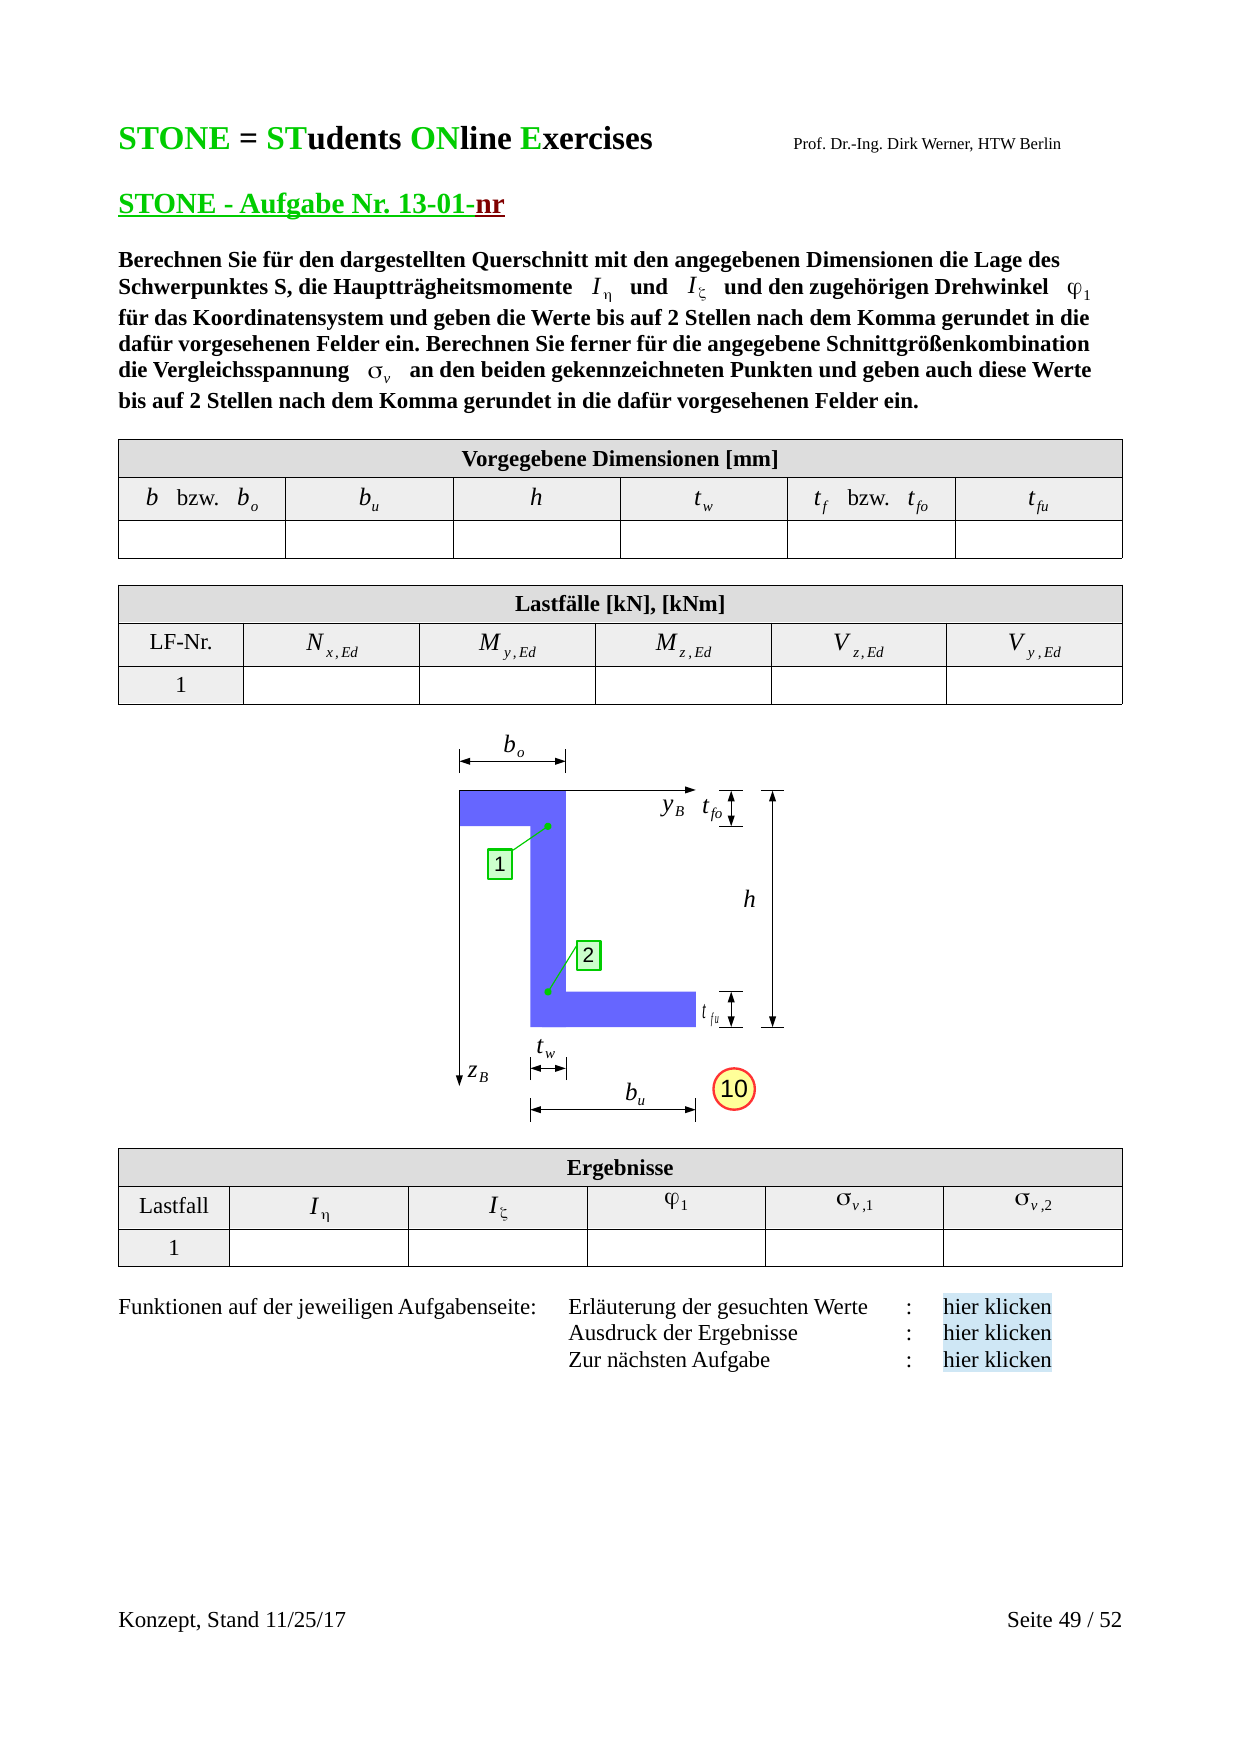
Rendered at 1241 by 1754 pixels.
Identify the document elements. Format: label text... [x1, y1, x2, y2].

table_cell [596, 624, 771, 666]
table_cell [454, 478, 620, 520]
table_cell [119, 521, 285, 558]
table_cell [956, 478, 1122, 520]
table_cell [409, 1187, 587, 1228]
table_cell LF-Nr. [119, 624, 243, 666]
table_header Lastfälle [kN], [kNm] [119, 586, 1122, 622]
table_cell [772, 667, 946, 703]
text STONE - Aufgabe Nr. 13-01-nr [118, 186, 1122, 219]
table_cell [621, 521, 787, 558]
table_cell [766, 1187, 943, 1228]
table_cell 1 [119, 1230, 229, 1266]
table_cell bzw. [119, 478, 285, 520]
table_cell 1 [119, 667, 243, 703]
table_cell [621, 478, 787, 520]
table_header Ergebnisse [119, 1149, 1122, 1186]
table_cell [230, 1230, 408, 1266]
table_cell [420, 667, 595, 703]
table_cell [788, 521, 955, 558]
table_cell [956, 521, 1122, 558]
table_cell [947, 624, 1122, 666]
table_cell [944, 1187, 1122, 1228]
table_cell [286, 478, 453, 520]
table_cell [772, 624, 946, 666]
text Berechnen Sie für den dargestellten Querschnitt mit den angegebenen Dimensionen die Lage des Schwerpunktes S, die Hauptträgheitsmomenteundund den zugehörigen Drehwinkelfür das Koordinatensystem und geben die Werte bis auf 2 Stellen nach dem Komma gerundet in die dafür vorgesehenen Felder ein. Berechnen Sie ferner für die angegebene Schnittgrößenkombination die Vergleichsspannungan den beiden gekennzeichneten Punkten und geben auch diese Werte bis auf 2 Stellen nach dem Komma gerundet in die dafür vorgesehenen Felder ein. [118, 246, 1122, 413]
table_header Vorgegebene Dimensionen [mm] [119, 440, 1122, 477]
table_cell [286, 521, 453, 558]
text Zur nächsten Aufgabe : hier klicken [118, 1346, 1122, 1372]
table_cell [409, 1230, 587, 1266]
table_cell Lastfall [119, 1187, 229, 1228]
text Ausdruck der Ergebnisse : hier klicken [118, 1319, 1122, 1346]
table_cell [947, 667, 1122, 703]
table_cell [596, 667, 771, 703]
table_cell [420, 624, 595, 666]
table_cell [230, 1187, 408, 1228]
table_cell [454, 521, 620, 558]
table_cell [244, 624, 419, 666]
table_cell [588, 1230, 765, 1266]
table_cell [244, 667, 419, 703]
table_cell [588, 1187, 765, 1228]
table_cell [766, 1230, 943, 1266]
text Funktionen auf der jeweiligen Aufgabenseite: Erläuterung der gesuchten Werte : hier klicken [118, 1293, 1122, 1319]
table_cell [944, 1230, 1122, 1266]
table_cell bzw. [788, 478, 955, 520]
